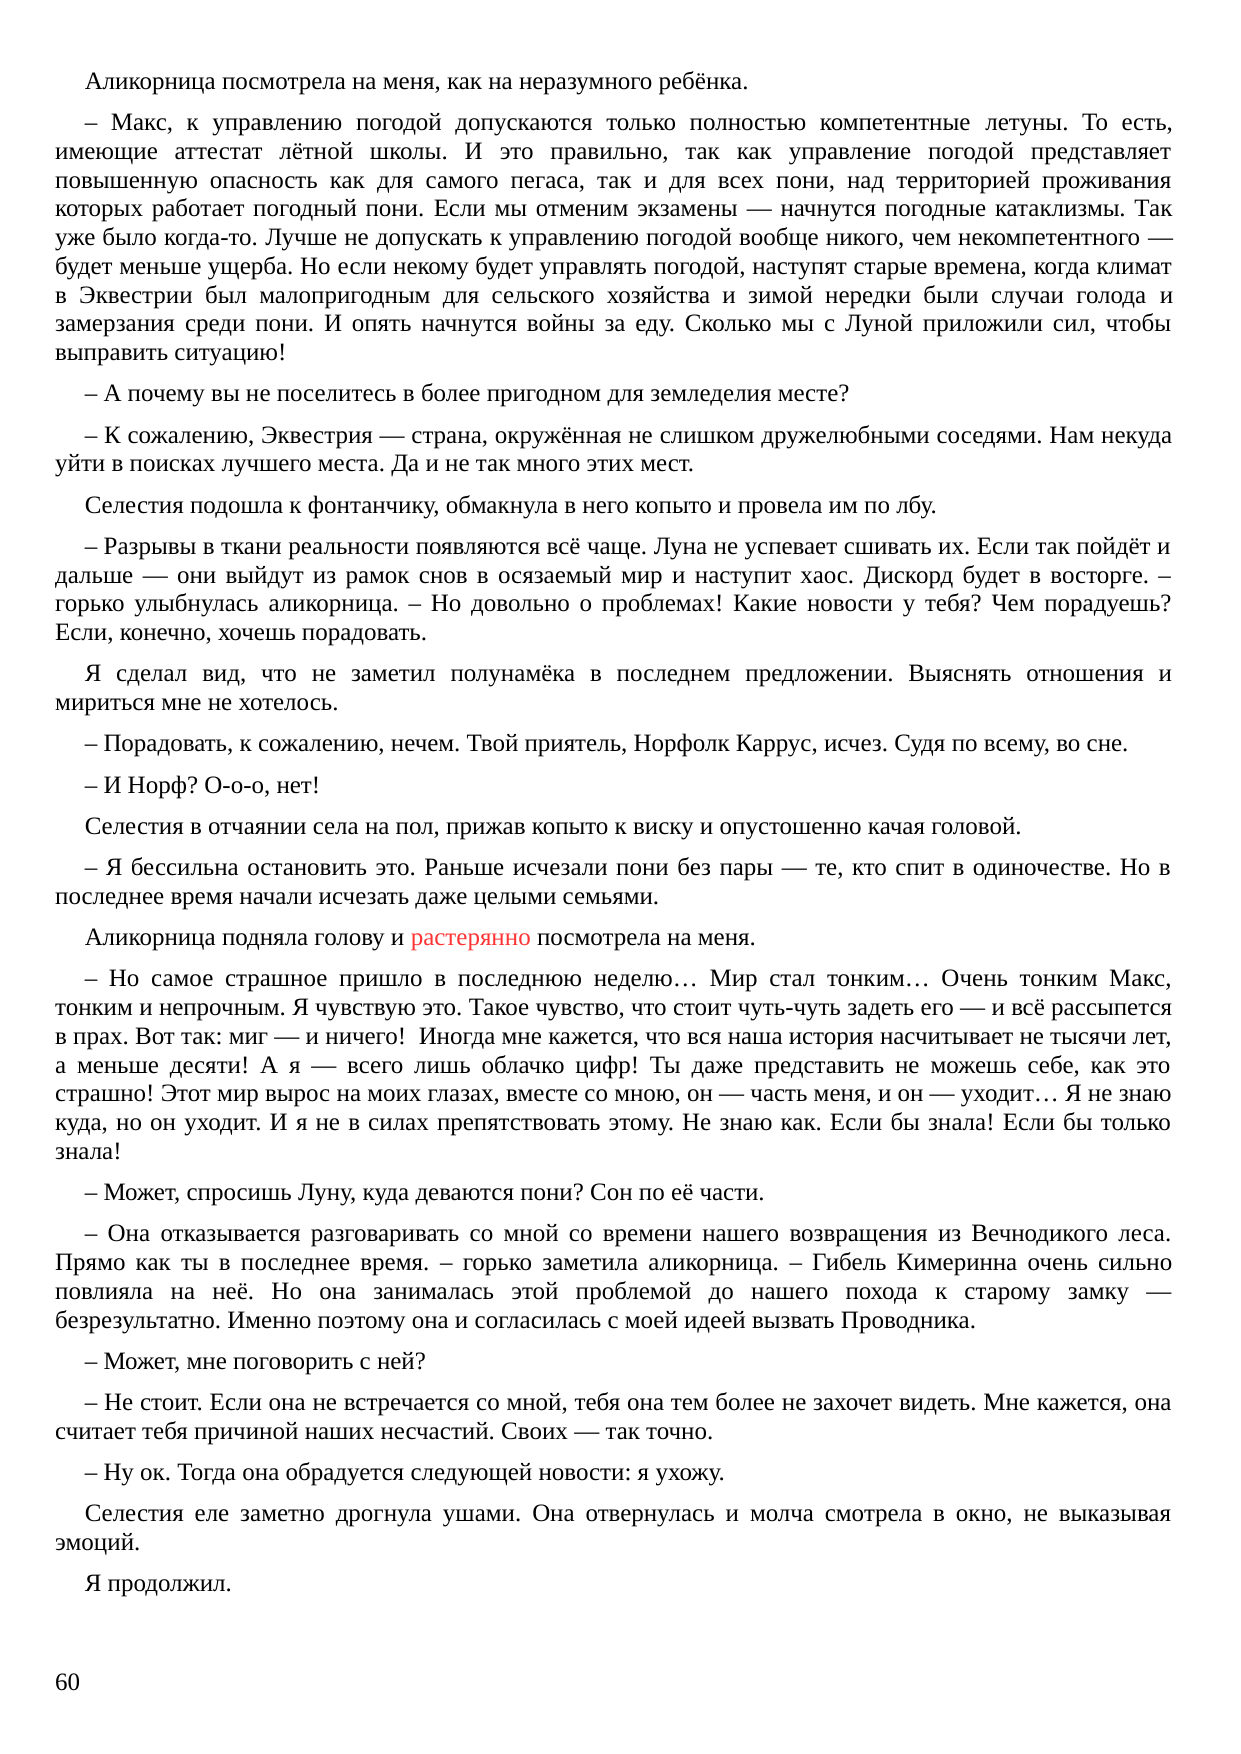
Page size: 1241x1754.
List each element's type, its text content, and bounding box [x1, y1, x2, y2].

text – Не стоит. Если она не встречается со мной, тебя она тем более не захочет видеть. Мне кажется, она считает тебя причиной наших несчастий. Своих — так точно. [55, 1387, 1173, 1445]
text – Я бессильна остановить это. Раньше исчезали пони без пары — те, кто спит в одиночестве. Но в последнее время начали исчезать даже целыми семьями. [55, 852, 1173, 910]
text Селестия в отчаянии села на пол, прижав копыто к виску и опустошенно качая головой. [55, 811, 1173, 840]
text – А почему вы не поселитесь в более пригодном для земледелия месте? [55, 378, 1173, 407]
text Селестия еле заметно дрогнула ушами. Она отвернулась и молча смотрела в окно, не выказывая эмоций. [55, 1498, 1173, 1556]
text – Разрывы в ткани реальности появляются всё чаще. Луна не успевает сшивать их. Если так пойдёт и дальше — они выйдут из рамок снов в осязаемый мир и наступит хаос. Дискорд будет в восторге. – горько улыбнулась аликорница. – Но довольно о проблемах! Какие новости у тебя? Чем порадуешь? Если, конечно, хочешь порадовать. [55, 531, 1173, 646]
text – Она отказывается разговаривать со мной со времени нашего возвращения из Вечнодикого леса. Прямо как ты в последнее время. – горько заметила аликорница. – Гибель Кимеринна очень сильно повлияла на неё. Но она занималась этой проблемой до нашего похода к старому замку — безрезультатно. Именно поэтому она и согласилась с моей идеей вызвать Проводника. [55, 1218, 1173, 1333]
text – Порадовать, к сожалению, нечем. Твой приятель, Норфолк Каррус, исчез. Судя по всему, во сне. [55, 728, 1173, 757]
text – Ну ок. Тогда она обрадуется следующей новости: я ухожу. [55, 1457, 1173, 1486]
text – Может, спросишь Луну, куда деваются пони? Сон по её части. [55, 1177, 1173, 1206]
text – Может, мне поговорить с ней? [55, 1346, 1173, 1375]
text – Макс, к управлению погодой допускаются только полностью компетентные летуны. То есть, имеющие аттестат лётной школы. И это правильно, так как управление погодой представляет повышенную опасность как для самого пегаса, так и для всех пони, над территорией проживания которых работает погодный пони. Если мы отменим экзамены — начнутся погодные катаклизмы. Так уже было когда-то. Лучше не допускать к управлению погодой вообще никого, чем некомпетентного — будет меньше ущерба. Но если некому будет управлять погодой, наступят старые времена, когда климат в Эквестрии был малопригодным для сельского хозяйства и зимой нередки были случаи голода и замерзания среди пони. И опять начнутся войны за еду. Сколько мы с Луной приложили сил, чтобы выправить ситуацию! [55, 107, 1173, 366]
text – Но самое страшное пришло в последнюю неделю… Мир стал тонким… Очень тонким Макс, тонким и непрочным. Я чувствую это. Такое чувство, что стоит чуть-чуть задеть его — и всё рассыпется в прах. Вот так: миг — и ничего! Иногда мне кажется, что вся наша история насчитывает не тысячи лет, а меньше десяти! А я — всего лишь облачко цифр! Ты даже представить не можешь себе, как это страшно! Этот мир вырос на моих глазах, вместе со мною, он — часть меня, и он — уходит… Я не знаю куда, но он уходит. И я не в силах препятствовать этому. Не знаю как. Если бы знала! Если бы только знала! [55, 963, 1173, 1165]
text – К сожалению, Эквестрия — страна, окружённая не слишком дружелюбными соседями. Нам некуда уйти в поисках лучшего места. Да и не так много этих мест. [55, 420, 1173, 477]
text – И Норф? О-о-о, нет! [55, 770, 1173, 798]
text Селестия подошла к фонтанчику, обмакнула в него копыто и провела им по лбу. [55, 490, 1173, 518]
text Я сделал вид, что не заметил полунамёка в последнем предложении. Выяснять отношения и мириться мне не хотелось. [55, 658, 1173, 716]
text Аликорница подняла голову и растерянно посмотрела на меня. [55, 922, 1173, 951]
text Я продолжил. [55, 1568, 1173, 1597]
text Аликорница посмотрела на меня, как на неразумного ребёнка. [55, 66, 1173, 95]
